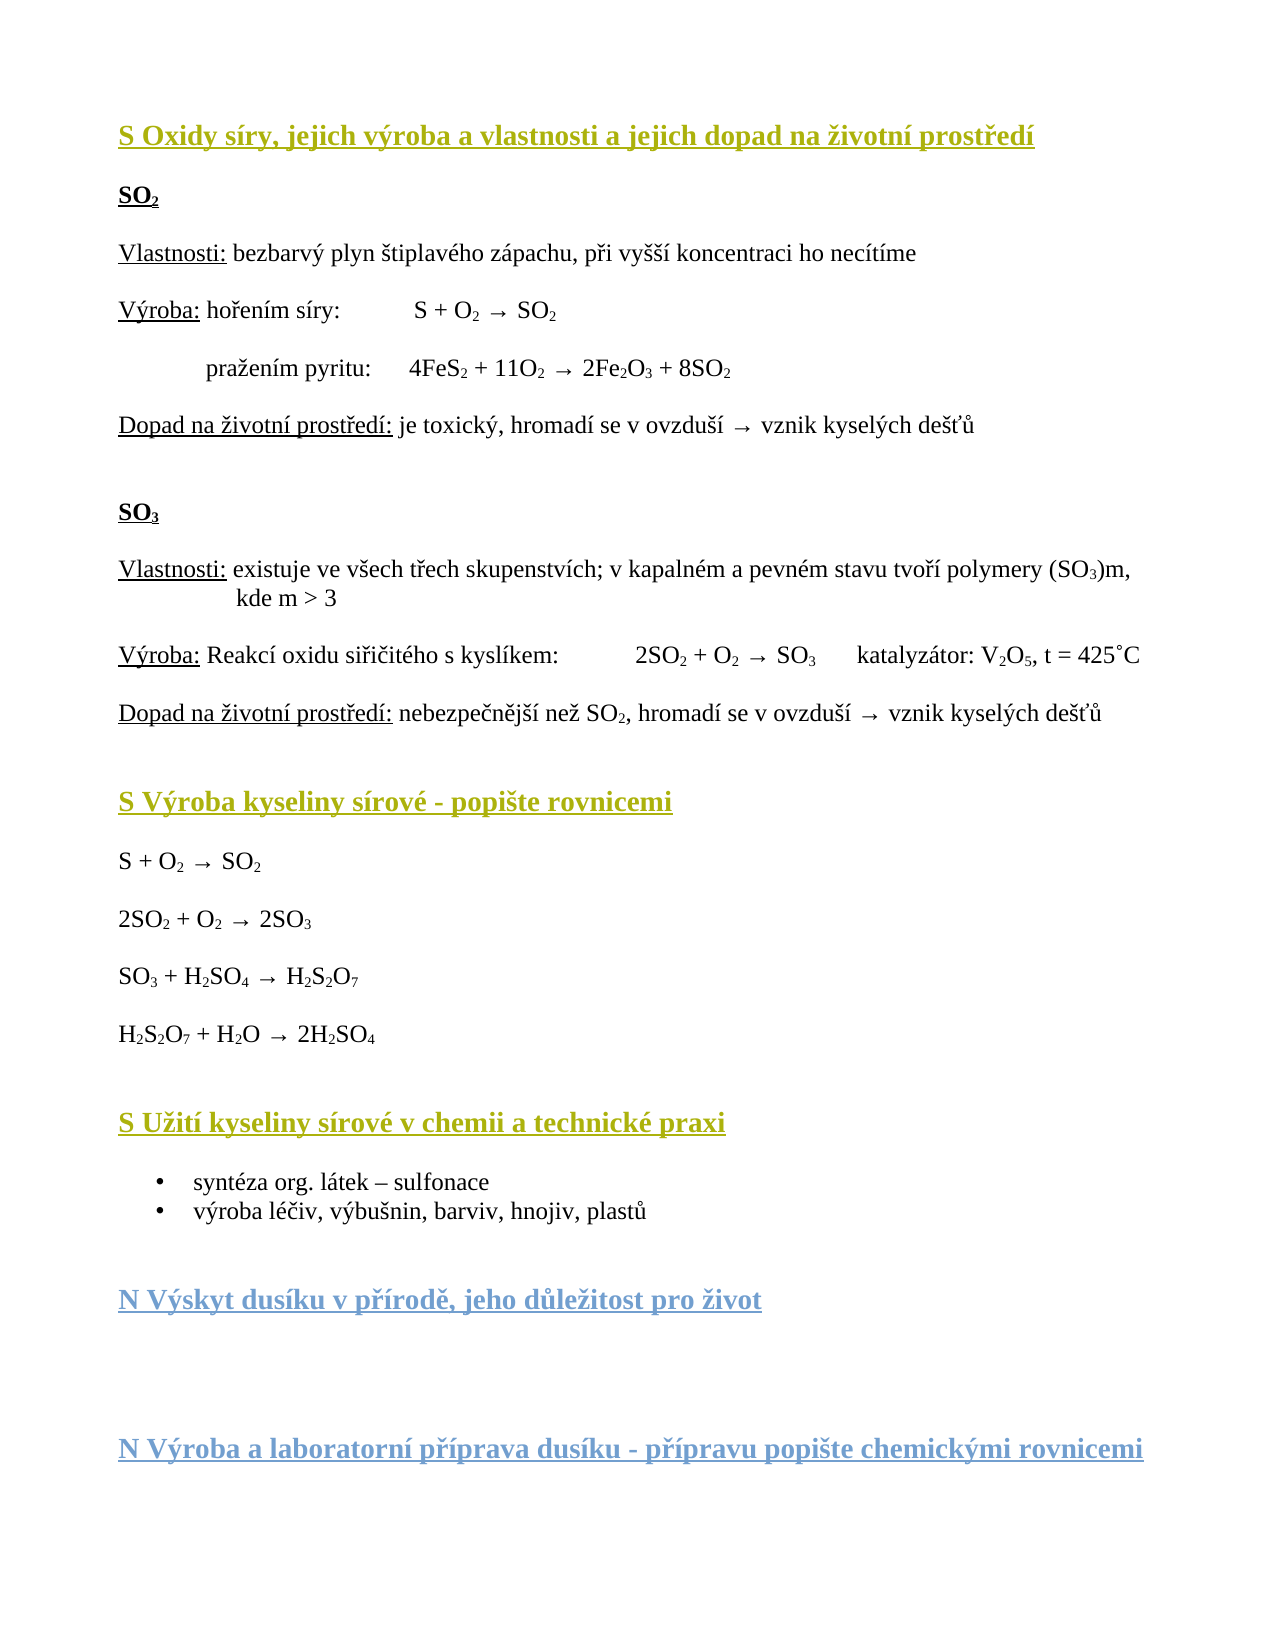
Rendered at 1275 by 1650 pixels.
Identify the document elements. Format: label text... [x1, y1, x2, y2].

text SO3 + H2SO4 → H2S2O7 [118, 961, 1157, 990]
text N Výskyt dusíku v přírodě, jeho důležitost pro život [118, 1282, 1157, 1316]
text Dopad na životní prostředí: nebezpečnější než SO2, hromadí se v ovzduší → vznik kyselých dešťů [118, 698, 1157, 727]
text Výroba: Reakcí oxidu siřičitého s kyslíkem: 2SO2 + O2 → SO3 katalyzátor: V2O5, t = 425˚C [118, 640, 1157, 669]
text S Oxidy síry, jejich výroba a vlastnosti a jejich dopad na životní prostředí [118, 118, 1157, 152]
text S Užití kyseliny sírové v chemii a technické praxi [118, 1105, 1157, 1139]
list syntéza org. látek – sulfonace [156, 1167, 1157, 1196]
text N Výroba a laboratorní příprava dusíku - přípravu popište chemickými rovnicemi [118, 1431, 1157, 1464]
text Vlastnosti: bezbarvý plyn štiplavého zápachu, při vyšší koncentraci ho necítíme [118, 238, 1157, 267]
text S + O2 → SO2 [118, 846, 1157, 875]
text SO3 [118, 497, 1157, 525]
text 2SO2 + O2 → 2SO3 [118, 904, 1157, 933]
text SO2 [118, 180, 1157, 209]
text H2S2O7 + H2O → 2H2SO4 [118, 1019, 1157, 1048]
list výroba léčiv, výbušnin, barviv, hnojiv, plastů [156, 1196, 1157, 1225]
text S Výroba kyseliny sírové - popište rovnicemi [118, 784, 1157, 818]
text Dopad na životní prostředí: je toxický, hromadí se v ovzduší → vznik kyselých dešťů [118, 410, 1157, 439]
text pražením pyritu: 4FeS2 + 11O2 → 2Fe2O3 + 8SO2 [118, 353, 1157, 382]
text Vlastnosti: existuje ve všech třech skupenstvích; v kapalném a pevném stavu tvoří polymery (SO3)m, kde m > 3 [118, 554, 1157, 612]
text Výroba: hořením síry: S + O2 → SO2 [118, 295, 1157, 324]
